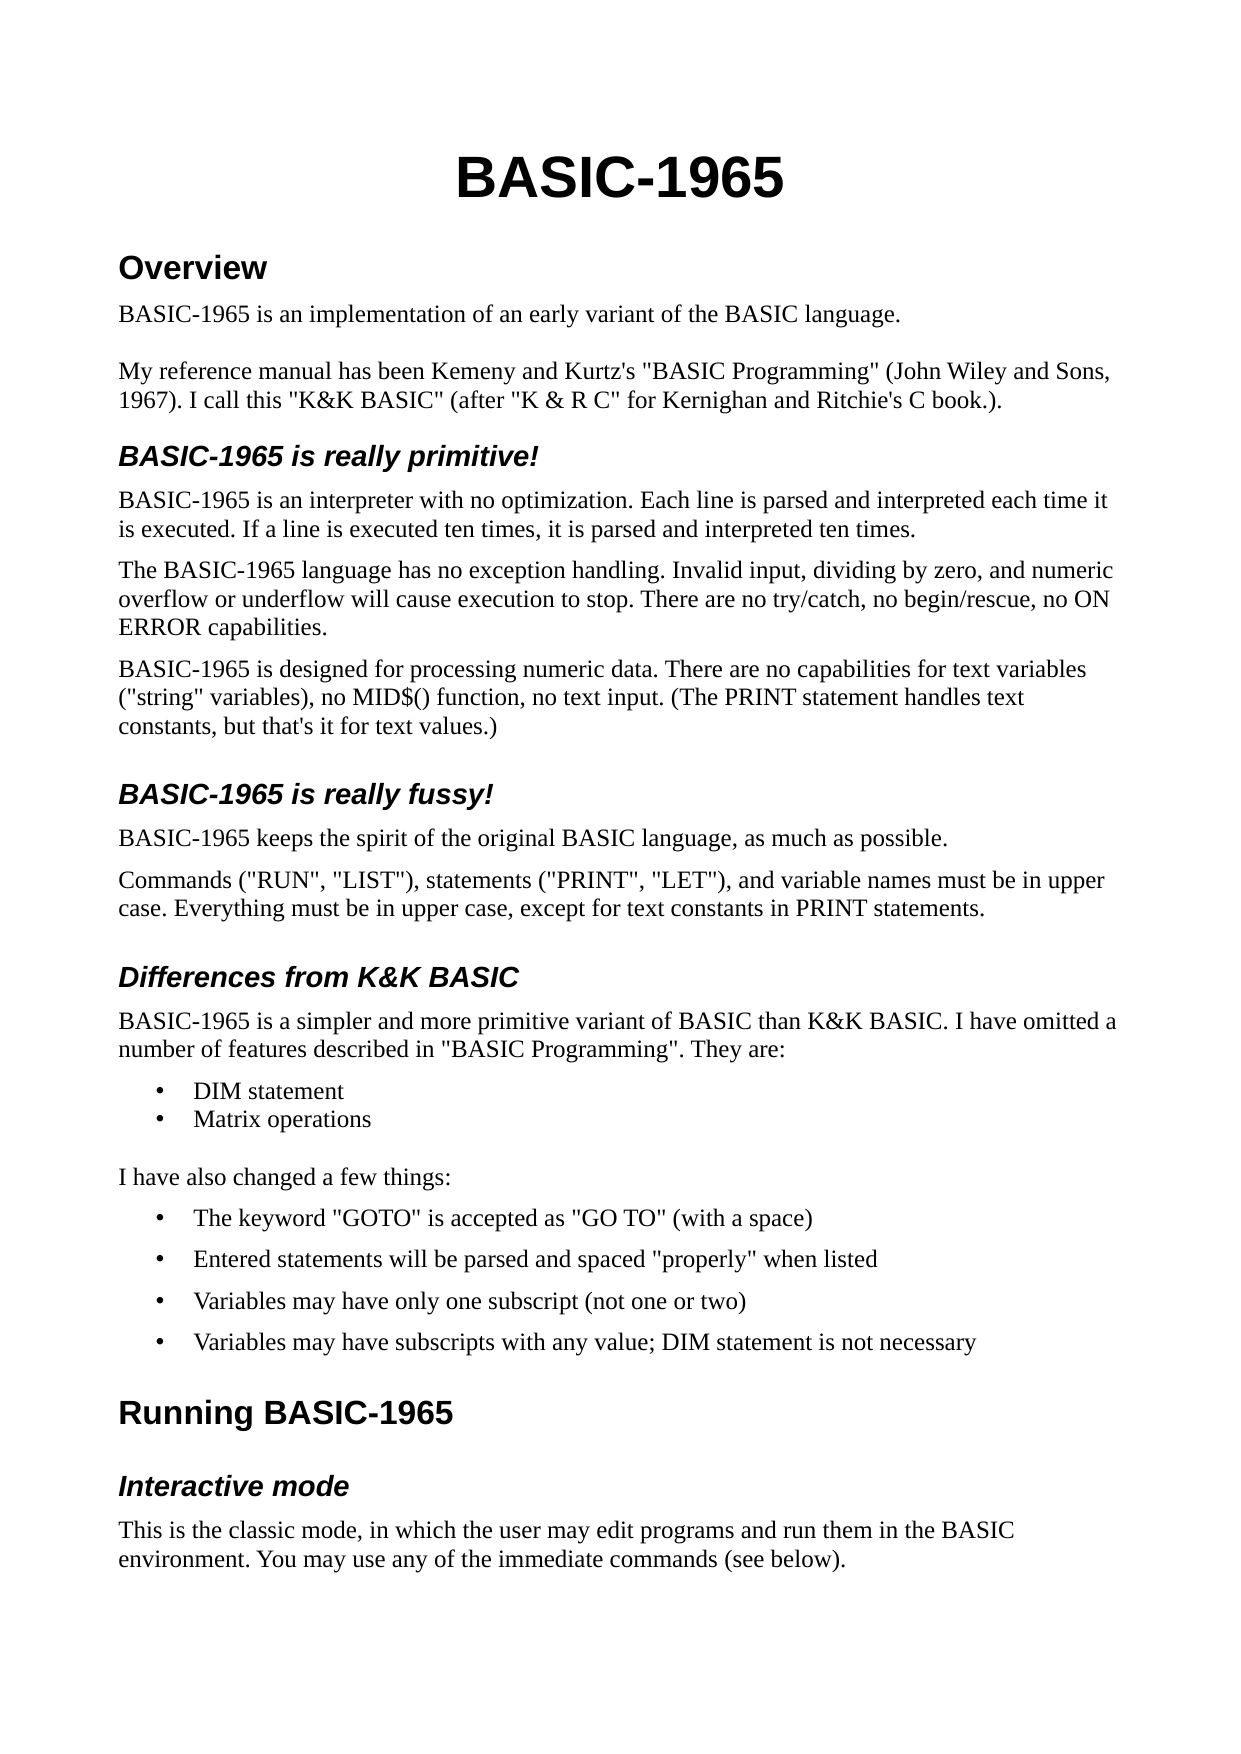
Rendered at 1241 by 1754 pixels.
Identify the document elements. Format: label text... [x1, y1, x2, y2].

text The BASIC-1965 language has no exception handling. Invalid input, dividing by zero, and numeric overflow or underflow will cause execution to stop. There are no try/catch, no begin/rescue, no ON ERROR capabilities. [118, 555, 1122, 641]
list Matrix operations [156, 1104, 1122, 1133]
text My reference manual has been Kemeny and Kurtz's "BASIC Programming" (John Wiley and Sons, 1967). I call this "K&K BASIC" (after "K & R C" for Kernighan and Ritchie's C book.). [118, 356, 1122, 414]
subtitle Running BASIC-1965 [118, 1393, 1122, 1432]
text Commands ("RUN", "LIST"), statements ("PRINT", "LET"), and variable names must be in upper case. Everything must be in upper case, except for text constants in PRINT statements. [118, 865, 1122, 922]
text BASIC-1965 is designed for processing numeric data. There are no capabilities for text variables ("string" variables), no MID$() function, no text input. (The PRINT statement handles text constants, but that's it for text values.) [118, 654, 1122, 740]
text BASIC-1965 keeps the spirit of the original BASIC language, as much as possible. [118, 823, 1122, 852]
title BASIC-1965 [118, 143, 1122, 210]
subtitle Overview [118, 248, 1122, 286]
subtitle BASIC-1965 is really primitive! [118, 439, 1122, 472]
text BASIC-1965 is an implementation of an early variant of the BASIC language. [118, 299, 1122, 328]
subtitle Differences from K&K BASIC [118, 960, 1122, 993]
list Variables may have only one subscript (not one or two) [156, 1286, 1122, 1314]
text BASIC-1965 is a simpler and more primitive variant of BASIC than K&K BASIC. I have omitted a number of features described in "BASIC Programming". They are: [118, 1006, 1122, 1063]
subtitle Interactive mode [118, 1469, 1122, 1503]
text I have also changed a few things: [118, 1162, 1122, 1191]
list The keyword "GOTO" is accepted as "GO TO" (with a space) [156, 1203, 1122, 1232]
text BASIC-1965 is an interpreter with no optimization. Each line is parsed and interpreted each time it is executed. If a line is executed ten times, it is parsed and interpreted ten times. [118, 485, 1122, 542]
list DIM statement [156, 1076, 1122, 1104]
list Entered statements will be parsed and spaced "properly" when listed [156, 1244, 1122, 1273]
text This is the classic mode, in which the user may edit programs and run them in the BASIC environment. You may use any of the immediate commands (see below). [118, 1515, 1122, 1573]
subtitle BASIC-1965 is really fussy! [118, 777, 1122, 811]
list Variables may have subscripts with any value; DIM statement is not necessary [156, 1327, 1122, 1356]
